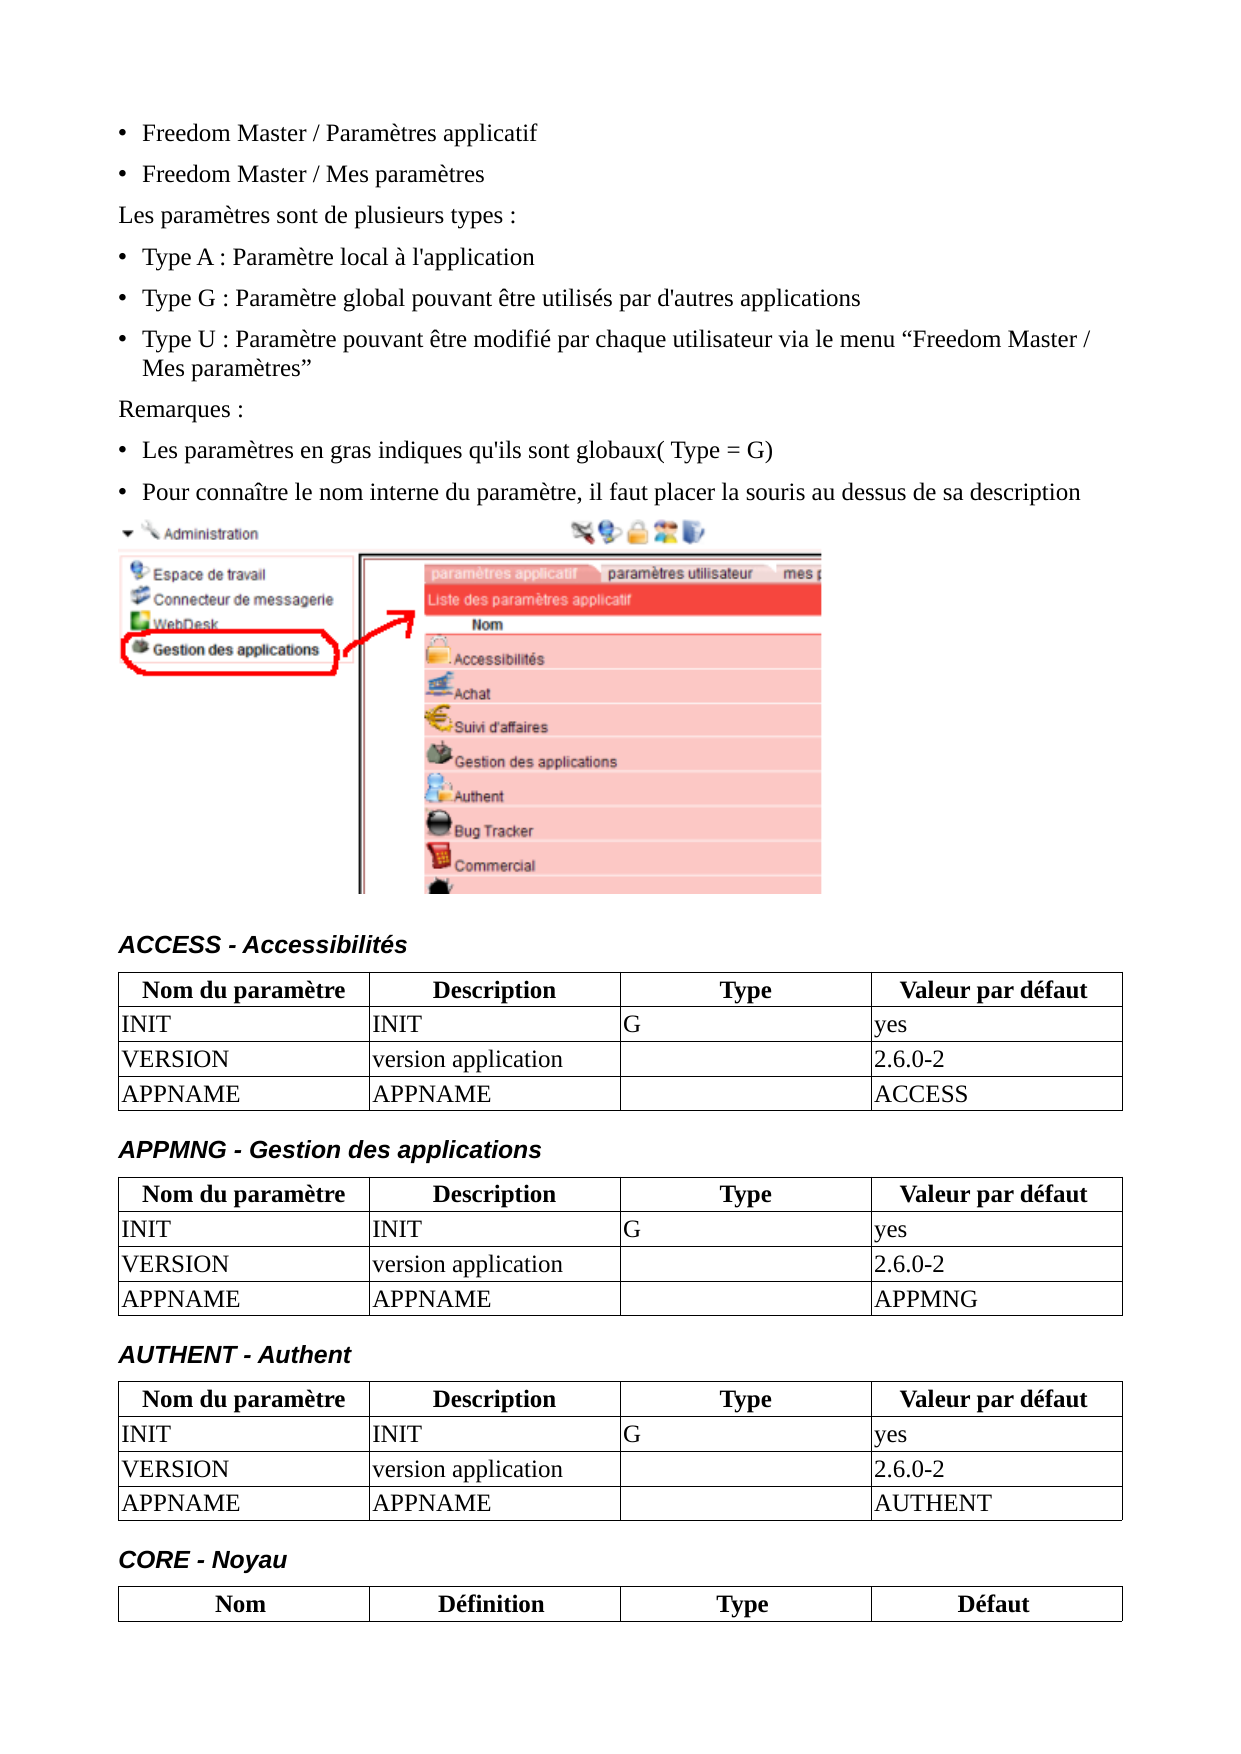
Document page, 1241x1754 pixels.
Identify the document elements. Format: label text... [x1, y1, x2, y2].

subtitle APPMNG - Gestion des applications [118, 1136, 1122, 1164]
table_cell version application [370, 1452, 620, 1486]
table_header Type [621, 973, 871, 1006]
table_header Valeur par défaut [872, 973, 1122, 1006]
table_cell G [621, 1212, 871, 1246]
table_header Description [370, 1382, 620, 1416]
list Type A : Paramètre local à l'application [118, 242, 1122, 271]
table_header Type [621, 1178, 871, 1211]
table_cell APPNAME [370, 1077, 620, 1110]
table_cell APPNAME [119, 1487, 369, 1520]
table_header Définition [370, 1587, 620, 1621]
table_cell 2.6.0-2 [872, 1247, 1122, 1281]
table_cell INIT [119, 1212, 369, 1246]
table_cell yes [872, 1417, 1122, 1451]
table_cell yes [872, 1007, 1122, 1041]
table_cell G [621, 1417, 871, 1451]
list Freedom Master / Mes paramètres [118, 159, 1122, 188]
table_header Défaut [872, 1587, 1122, 1621]
table_cell [621, 1042, 871, 1076]
subtitle ACCESS - Accessibilités [118, 931, 1122, 959]
table_cell APPNAME [119, 1282, 369, 1315]
table_cell VERSION [119, 1452, 369, 1486]
table_cell version application [370, 1247, 620, 1281]
table_cell AUTHENT [872, 1487, 1122, 1520]
table_header Valeur par défaut [872, 1382, 1122, 1416]
table_cell APPNAME [119, 1077, 369, 1110]
table_cell 2.6.0-2 [872, 1042, 1122, 1076]
table_cell INIT [370, 1417, 620, 1451]
table_header Valeur par défaut [872, 1178, 1122, 1211]
table_header Description [370, 1178, 620, 1211]
table_cell [621, 1247, 871, 1281]
table_cell [621, 1282, 871, 1315]
table_cell INIT [370, 1212, 620, 1246]
list Type G : Paramètre global pouvant être utilisés par d'autres applications [118, 283, 1122, 312]
subtitle AUTHENT - Authent [118, 1340, 1122, 1369]
table_cell version application [370, 1042, 620, 1076]
list Type U : Paramètre pouvant être modifié par chaque utilisateur via le menu “Freedom Master / Mes paramètres” [118, 324, 1122, 382]
table_cell [621, 1452, 871, 1486]
table_header Type [621, 1382, 871, 1416]
table_header Nom du paramètre [119, 973, 369, 1006]
table_cell [621, 1077, 871, 1110]
table_header Nom du paramètre [119, 1382, 369, 1416]
table_cell yes [872, 1212, 1122, 1246]
list Les paramètres en gras indiques qu'ils sont globaux( Type = G) [118, 436, 1122, 464]
table_header Nom [119, 1587, 369, 1621]
table_cell APPNAME [370, 1282, 620, 1315]
table_cell 2.6.0-2 [872, 1452, 1122, 1486]
table_cell APPNAME [370, 1487, 620, 1520]
list Pour connaître le nom interne du paramètre, il faut placer la souris au dessus de sa description [118, 477, 1122, 506]
table_cell [621, 1487, 871, 1520]
table_header Type [621, 1587, 871, 1621]
table_cell INIT [119, 1417, 369, 1451]
text Les paramètres sont de plusieurs types : [118, 201, 1122, 229]
text Remarques : [118, 394, 1122, 423]
subtitle CORE - Noyau [118, 1545, 1122, 1574]
table_cell APPMNG [872, 1282, 1122, 1315]
table_cell VERSION [119, 1247, 369, 1281]
table_cell INIT [119, 1007, 369, 1041]
table_cell G [621, 1007, 871, 1041]
table_cell ACCESS [872, 1077, 1122, 1110]
picture [118, 518, 822, 894]
list Freedom Master / Paramètres applicatif [118, 118, 1122, 147]
table_header Description [370, 973, 620, 1006]
table_cell VERSION [119, 1042, 369, 1076]
table_header Nom du paramètre [119, 1178, 369, 1211]
table_cell INIT [370, 1007, 620, 1041]
